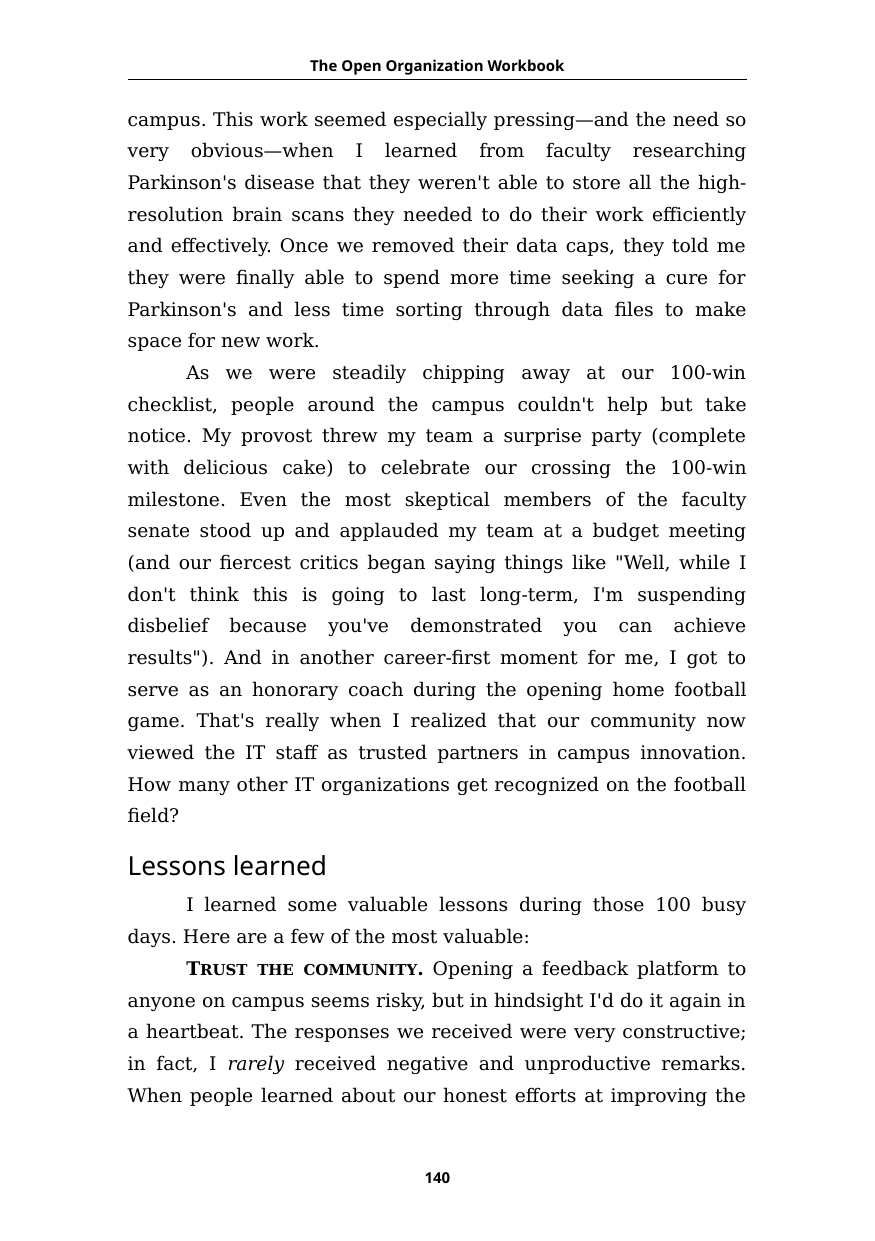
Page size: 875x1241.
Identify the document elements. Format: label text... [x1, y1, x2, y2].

text Trust the community. Opening a feedback platform to anyone on campus seems risky, but in hindsight I'd do it again in a heartbeat. The responses we received were very constructive; in fact, I rarely received negative and unproductive remarks. When people learned about our honest efforts at improving the [127, 958, 747, 1107]
text I learned some valuable lessons during those 100 busy days. Here are a few of the most valuable: [127, 894, 747, 948]
text As we were steadily chipping away at our 100-win checklist, people around the campus couldn't help but take notice. My provost threw my team a surprise party (complete with delicious cake) to celebrate our crossing the 100-win milestone. Even the most skeptical members of the faculty senate stood up and applauded my team at a budget meeting (and our fiercest critics began saying things like "Well, while I don't think this is going to last long-term, I'm suspending disbelief because you've demonstrated you can achieve results"). And in another career-first moment for me, I got to serve as an honorary coach during the opening home football game. That's really when I realized that our community now viewed the IT staff as trusted partners in campus innovation. How many other IT organizations get recognized on the football field? [127, 362, 747, 827]
text campus. This work seemed especially pressing—and the need so very obvious—when I learned from faculty researching Parkinson's disease that they weren't able to store all the high-resolution brain scans they needed to do their work efficiently and effectively. Once we removed their data caps, they told me they were finally able to spend more time seeking a cure for Parkinson's and less time sorting through data files to make space for new work. [127, 109, 747, 352]
subtitle Lessons learned [127, 852, 747, 882]
